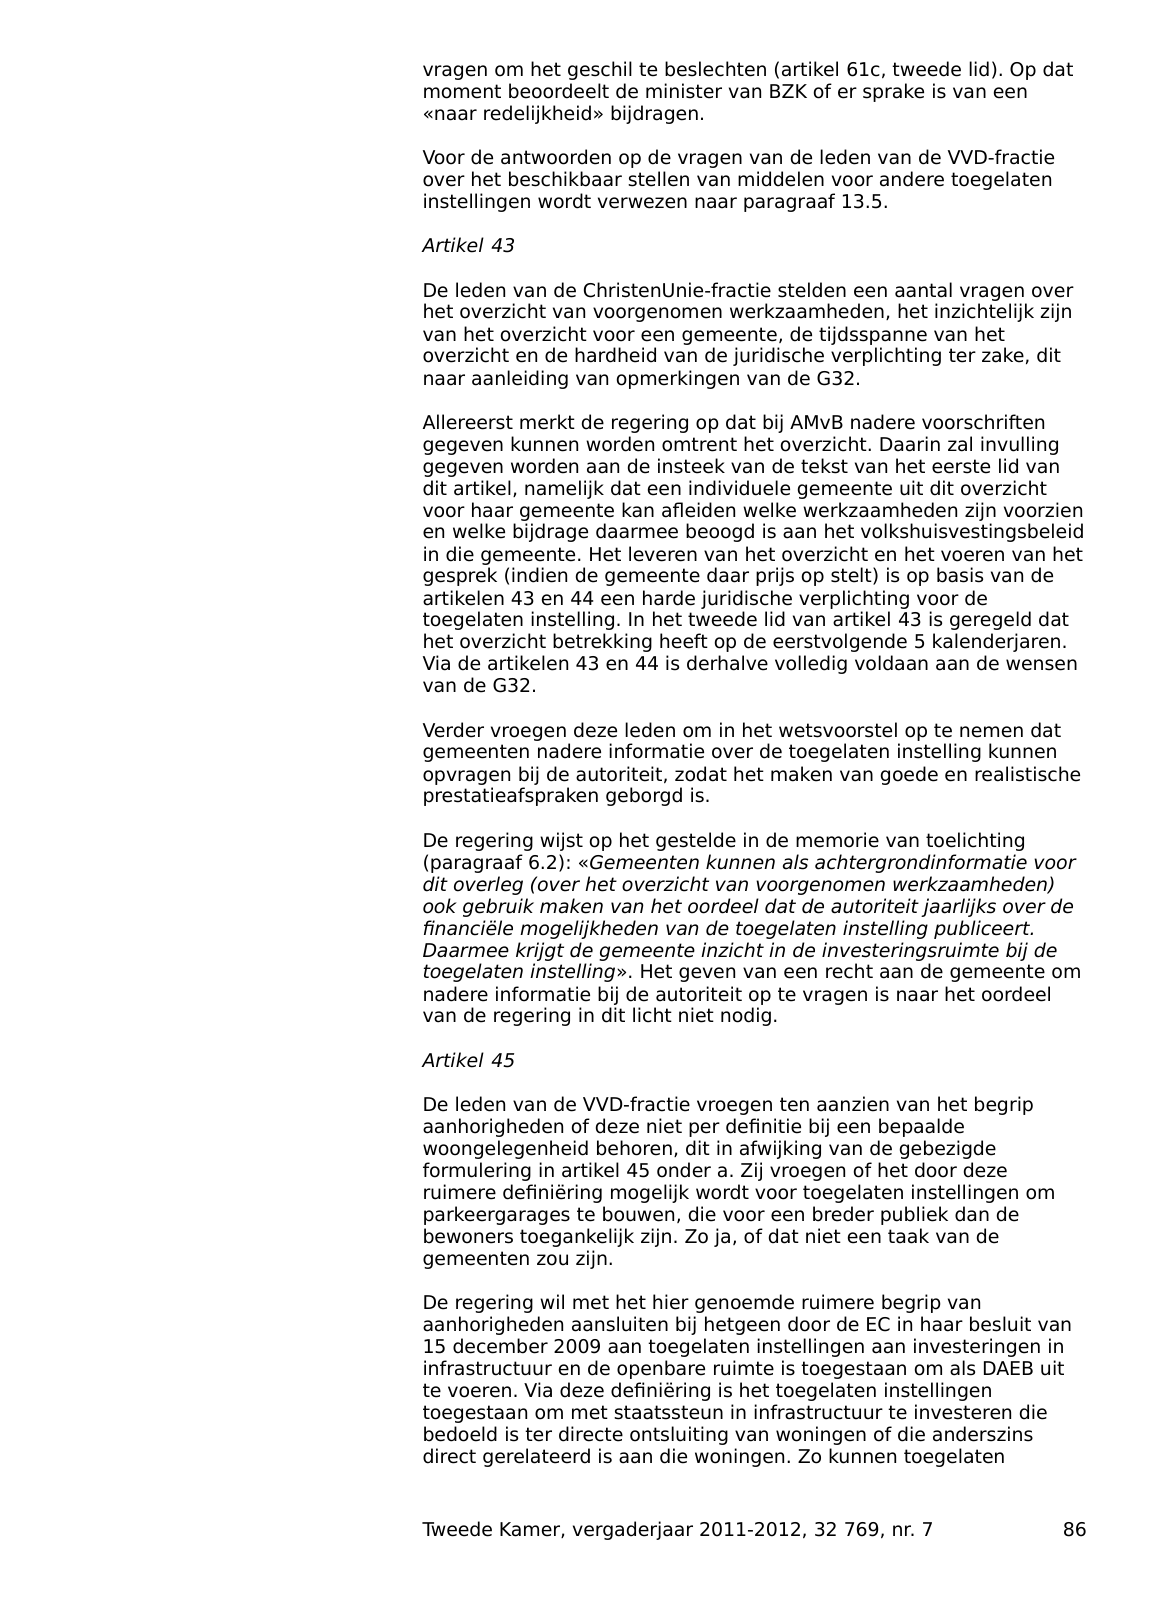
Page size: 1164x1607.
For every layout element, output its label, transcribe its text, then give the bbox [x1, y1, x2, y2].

text Allereerst merkt de regering op dat bij AMvB nadere voorschriften gegeven kunnen worden omtrent het overzicht. Daarin zal invulling gegeven worden aan de insteek van de tekst van het eerste lid van dit artikel, namelijk dat een individuele gemeente uit dit overzicht voor haar gemeente kan afleiden welke werkzaamheden zijn voorzien en welke bijdrage daarmee beoogd is aan het volkshuisvestingsbeleid in die gemeente. Het leveren van het overzicht en het voeren van het gesprek (indien de gemeente daar prijs op stelt) is op basis van de artikelen 43 en 44 een harde juridische verplichting voor de toegelaten instelling. In het tweede lid van artikel 43 is geregeld dat het overzicht betrekking heeft op de eerstvolgende 5 kalenderjaren. Via de artikelen 43 en 44 is derhalve volledig voldaan aan de wensen van de G32. [422, 412, 1087, 697]
text De leden van de ChristenUnie-fractie stelden een aantal vragen over het overzicht van voorgenomen werkzaamheden, het inzichtelijk zijn van het overzicht voor een gemeente, de tijdsspanne van het overzicht en de hardheid van de juridische verplichting ter zake, dit naar aanleiding van opmerkingen van de G32. [422, 279, 1087, 389]
text vragen om het geschil te beslechten (artikel 61c, tweede lid). Op dat moment beoordeelt de minister van BZK of er sprake is van een «naar redelijkheid» bijdragen. [422, 59, 1087, 125]
text De leden van de VVD-fractie vroegen ten aanzien van het begrip aanhorigheden of deze niet per definitie bij een bepaalde woongelegenheid behoren, dit in afwijking van de gebezigde formulering in artikel 45 onder a. Zij vroegen of het door deze ruimere definiëring mogelijk wordt voor toegelaten instellingen om parkeergarages te bouwen, die voor een breder publiek dan de bewoners toegankelijk zijn. Zo ja, of dat niet een taak van de gemeenten zou zijn. [422, 1094, 1087, 1269]
text De regering wijst op het gestelde in de memorie van toelichting (paragraaf 6.2): «Gemeenten kunnen als achtergrondinformatie voor dit overleg (over het overzicht van voorgenomen werkzaamheden) ook gebruik maken van het oordeel dat de autoriteit jaarlijks over de financiële mogelijkheden van de toegelaten instelling publiceert. Daarmee krijgt de gemeente inzicht in de investeringsruimte bij de toegelaten instelling». Het geven van een recht aan de gemeente om nadere informatie bij de autoriteit op te vragen is naar het oordeel van de regering in dit licht niet nodig. [422, 829, 1087, 1027]
subtitle Artikel 45 [422, 1049, 1087, 1072]
text De regering wil met het hier genoemde ruimere begrip van aanhorigheden aansluiten bij hetgeen door de EC in haar besluit van 15 december 2009 aan toegelaten instellingen aan investeringen in infrastructuur en de openbare ruimte is toegestaan om als DAEB uit te voeren. Via deze definiëring is het toegelaten instellingen toegestaan om met staatssteun in infrastructuur te investeren die bedoeld is ter directe ontsluiting van woningen of die anderszins direct gerelateerd is aan die woningen. Zo kunnen toegelaten [422, 1292, 1087, 1468]
text Voor de antwoorden op de vragen van de leden van de VVD-fractie over het beschikbaar stellen van middelen voor andere toegelaten instellingen wordt verwezen naar paragraaf 13.5. [422, 147, 1087, 213]
subtitle Artikel 43 [422, 235, 1087, 257]
text Verder vroegen deze leden om in het wetsvoorstel op te nemen dat gemeenten nadere informatie over de toegelaten instelling kunnen opvragen bij de autoriteit, zodat het maken van goede en realistische prestatieafspraken geborgd is. [422, 719, 1087, 807]
